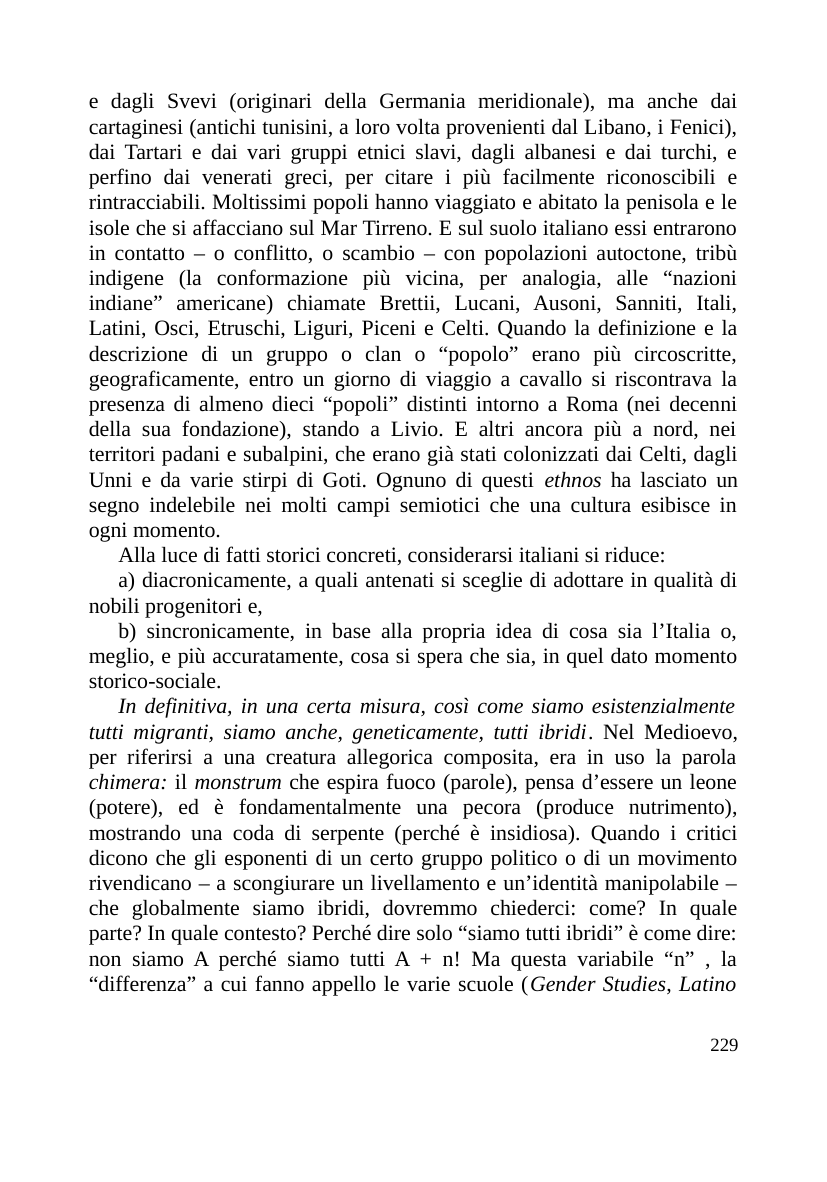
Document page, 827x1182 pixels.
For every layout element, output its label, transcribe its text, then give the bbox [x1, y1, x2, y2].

text e dagli Svevi (originari della Germania meridionale), ma anche dai cartaginesi (antichi tunisini, a loro volta provenienti dal Libano, i Fenici), dai Tartari e dai vari gruppi etnici slavi, dagli albanesi e dai turchi, e perfino dai venerati greci, per citare i più facilmente riconoscibili e rintracciabili. Moltissimi popoli hanno viaggiato e abitato la penisola e le isole che si affacciano sul Mar Tirreno. E sul suolo italiano essi entrarono in contatto – o conflitto, o scambio – con popolazioni autoctone, tribù indigene (la conformazione più vicina, per analogia, alle “nazioni indiane” americane) chiamate Brettii, Lucani, Ausoni, Sanniti, Itali, Latini, Osci, Etruschi, Liguri, Piceni e Celti. Quando la definizione e la descrizione di un gruppo o clan o “popolo” erano più circoscritte, geograficamente, entro un giorno di viaggio a cavallo si riscontrava la presenza di almeno dieci “popoli” distinti intorno a Roma (nei decenni della sua fondazione), stando a Livio. E altri ancora più a nord, nei territori padani e subalpini, che erano già stati colonizzati dai Celti, dagli Unni e da varie stirpi di Goti. Ognuno di questi ethnos ha lasciato un segno indelebile nei molti campi semiotici che una cultura esibisce in ogni momento. [88, 88, 738, 542]
text Alla luce di fatti storici concreti, considerarsi italiani si riduce: [88, 542, 738, 567]
text b) sincronicamente, in base alla propria idea di cosa sia l’Italia o, meglio, e più accuratamente, cosa si spera che sia, in quel dato momento storico-sociale. [88, 618, 738, 693]
text In definitiva, in una certa misura, così come siamo esistenzialmente tutti migranti, siamo anche, geneticamente, tutti ibridi. Nel Medioevo, per riferirsi a una creatura allegorica composita, era in uso la parola chimera: il monstrum che espira fuoco (parole), pensa d’essere un leone (potere), ed è fondamentalmente una pecora (produce nutrimento), mostrando una coda di serpente (perché è insidiosa). Quando i critici dicono che gli esponenti di un certo gruppo politico o di un movimento rivendicano – a scongiurare un livellamento e un’identità manipolabile – che globalmente siamo ibridi, dovremmo chiederci: come? In quale parte? In quale contesto? Perché dire solo “siamo tutti ibridi” è come dire: non siamo A perché siamo tutti A + n! Ma questa variabile “n” , la “differenza” a cui fanno appello le varie scuole (Gender Studies, Latino [88, 693, 738, 996]
text a) diacronicamente, a quali antenati si sceglie di adottare in qualità di nobili progenitori e, [88, 567, 738, 618]
